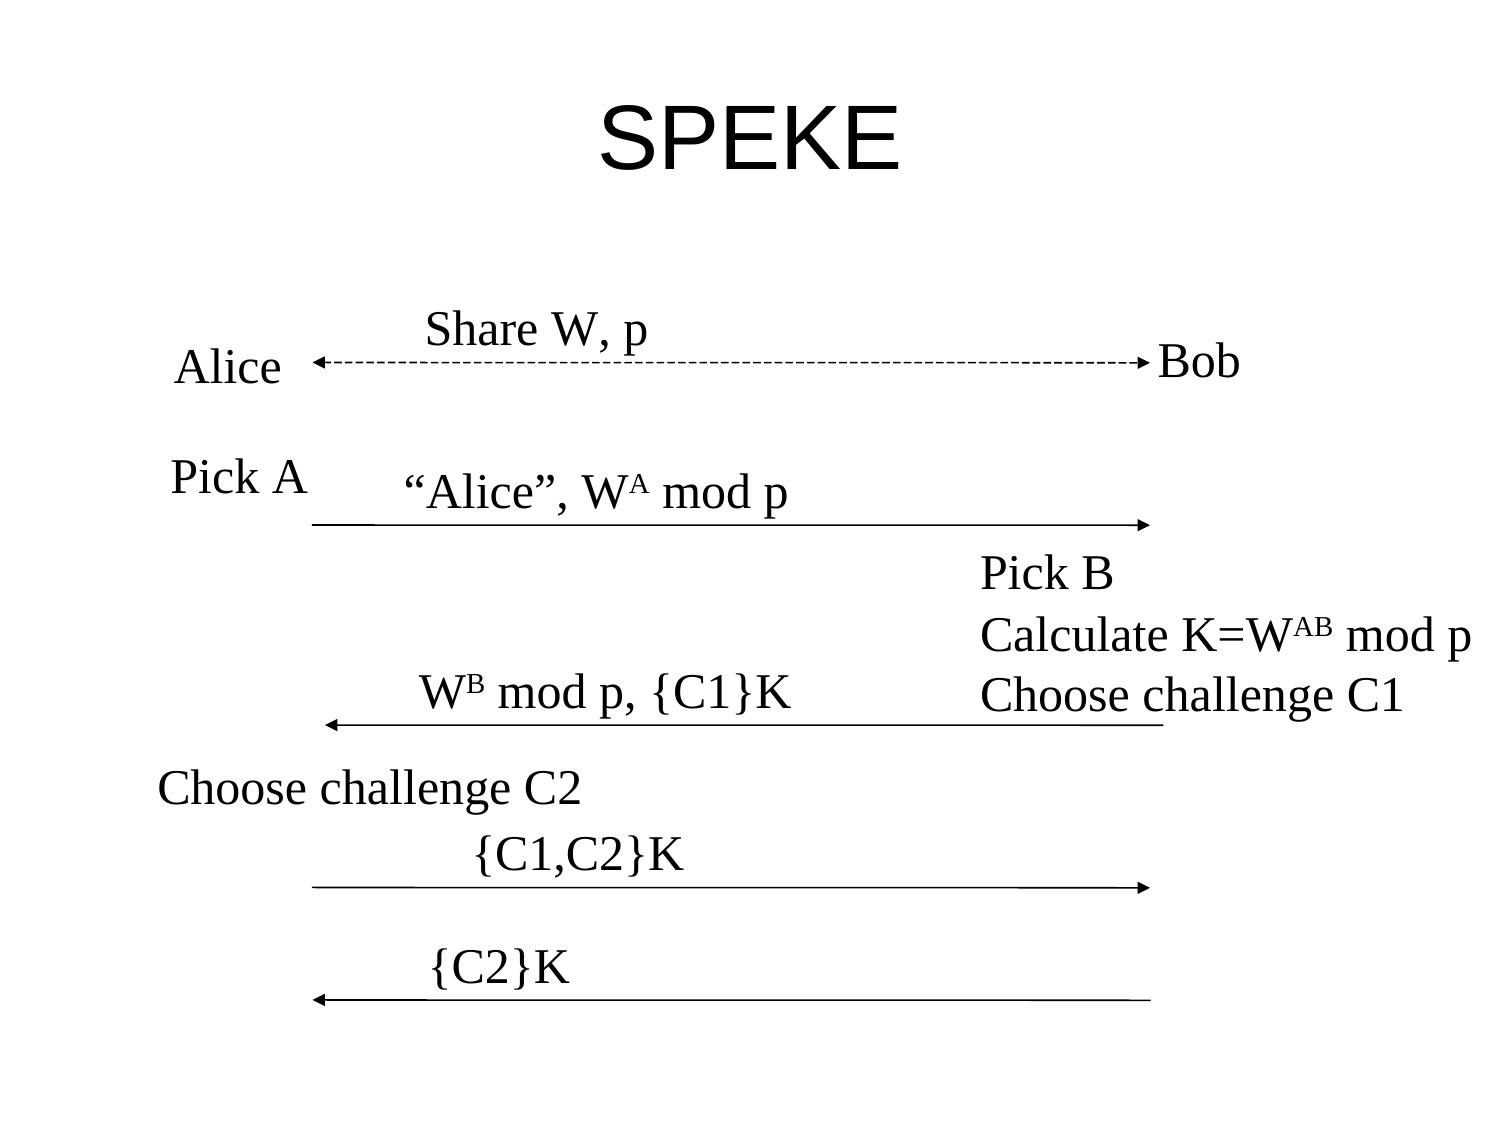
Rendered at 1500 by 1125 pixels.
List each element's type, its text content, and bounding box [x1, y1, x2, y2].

text_box Bob [1142, 324, 1257, 397]
text_box Share W, p [409, 293, 664, 365]
text_box {C2}K [412, 931, 586, 1003]
text_box Alice [158, 331, 298, 403]
text_box {C1,C2}K [456, 818, 700, 890]
text_box Pick B Calculate K=WAB mod p Choose challenge C1 [965, 537, 1488, 729]
text_box Choose challenge C2 [142, 752, 598, 824]
text_box Pick A [155, 441, 324, 514]
text_box “Alice”, WA mod p [388, 455, 804, 528]
title SPEKE [75, 45, 1426, 233]
text_box WB mod p, {C1}K [403, 655, 807, 728]
